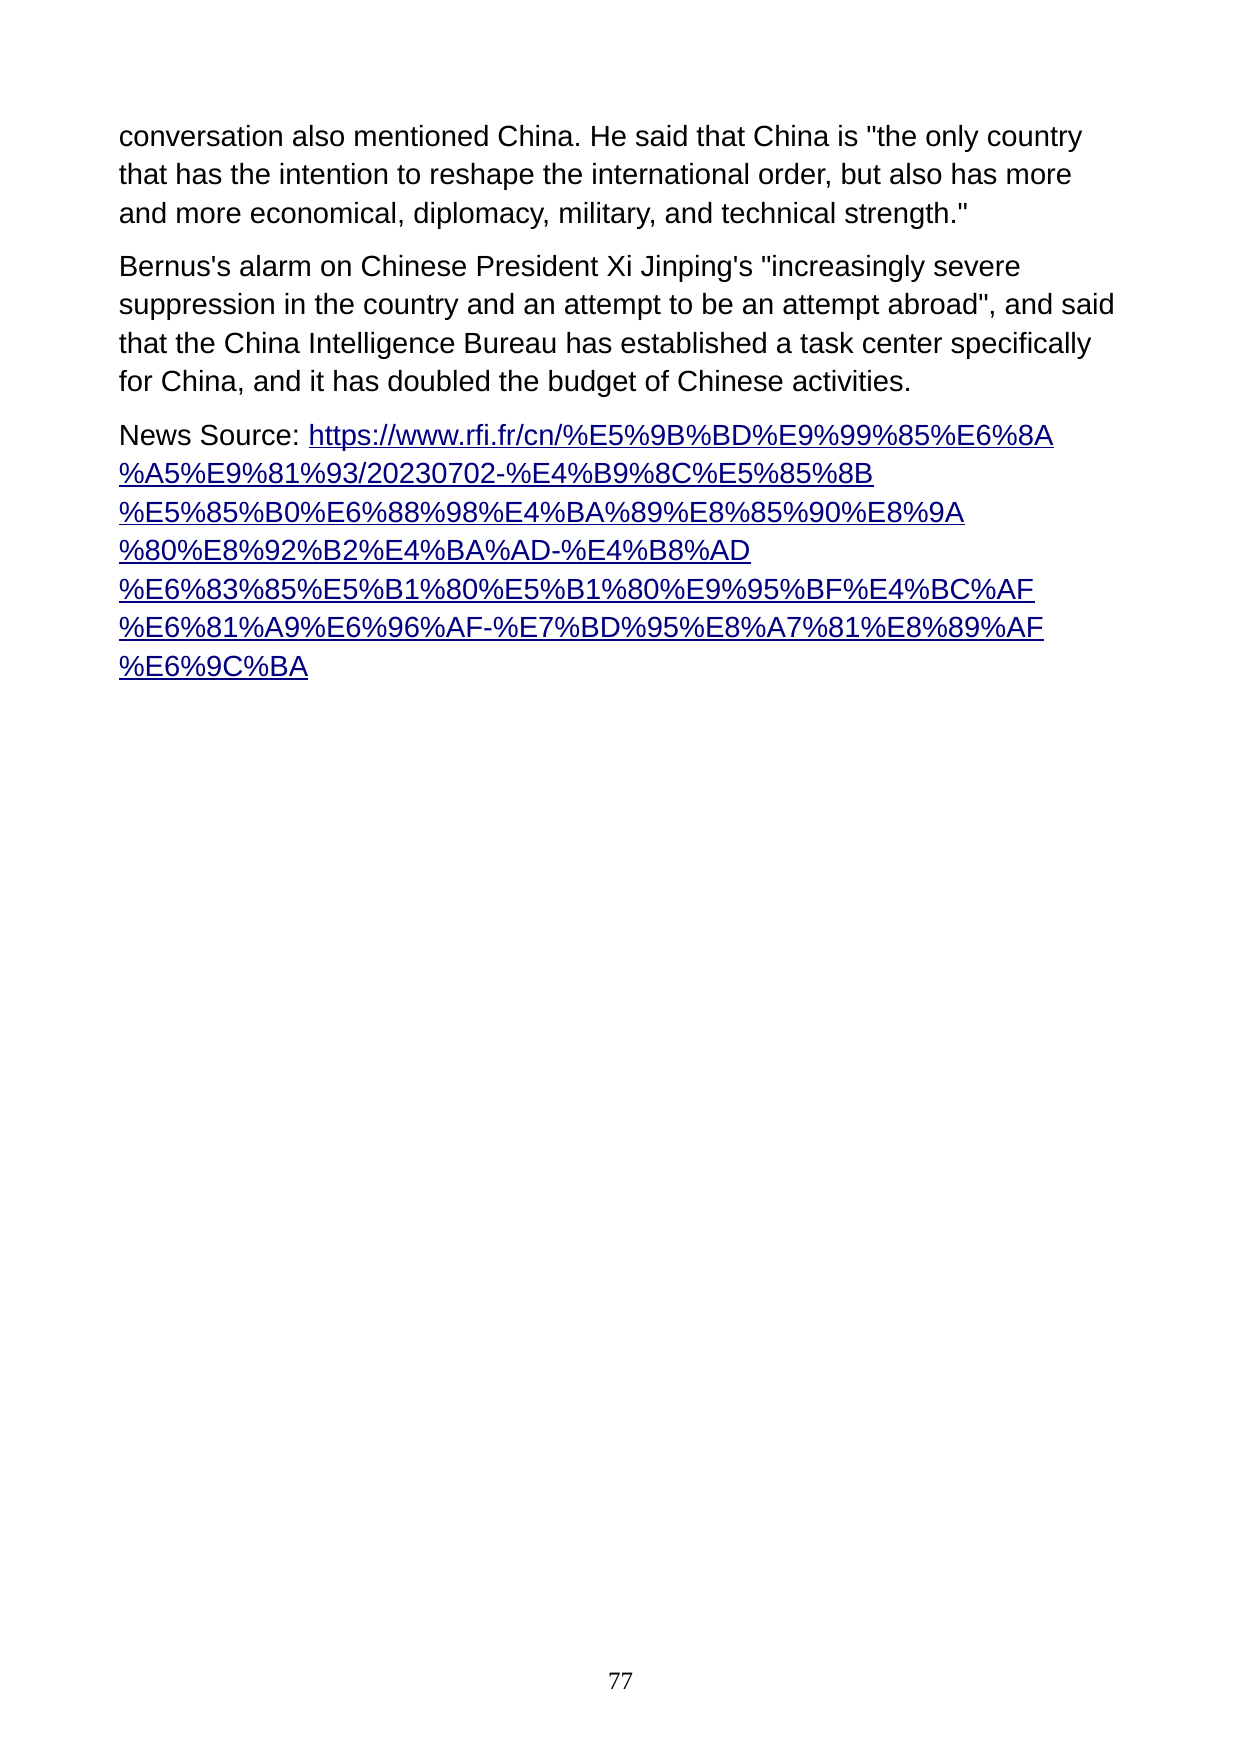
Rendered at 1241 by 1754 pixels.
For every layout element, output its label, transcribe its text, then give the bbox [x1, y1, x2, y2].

text conversation also mentioned China. He said that China is "the only country that has the intention to reshape the international order, but also has more and more economical, diplomacy, military, and technical strength." [118, 118, 1122, 229]
text Bernus's alarm on Chinese President Xi Jinping's "increasingly severe suppression in the country and an attempt to be an attempt abroad", and said that the China Intelligence Bureau has established a task center specifically for China, and it has doubled the budget of Chinese activities. [118, 249, 1122, 398]
text News Source: https://www.rfi.fr/cn/%E5%9B%BD%E9%99%85%E6%8A%A5%E9%81%93/20230702-%E4%B9%8C%E5%85%8B%E5%85%B0%E6%88%98%E4%BA%89%E8%85%90%E8%9A%80%E8%92%B2%E4%BA%AD-%E4%B8%AD%E6%83%85%E5%B1%80%E5%B1%80%E9%95%BF%E4%BC%AF%E6%81%A9%E6%96%AF-%E7%BD%95%E8%A7%81%E8%89%AF%E6%9C%BA [118, 417, 1122, 682]
